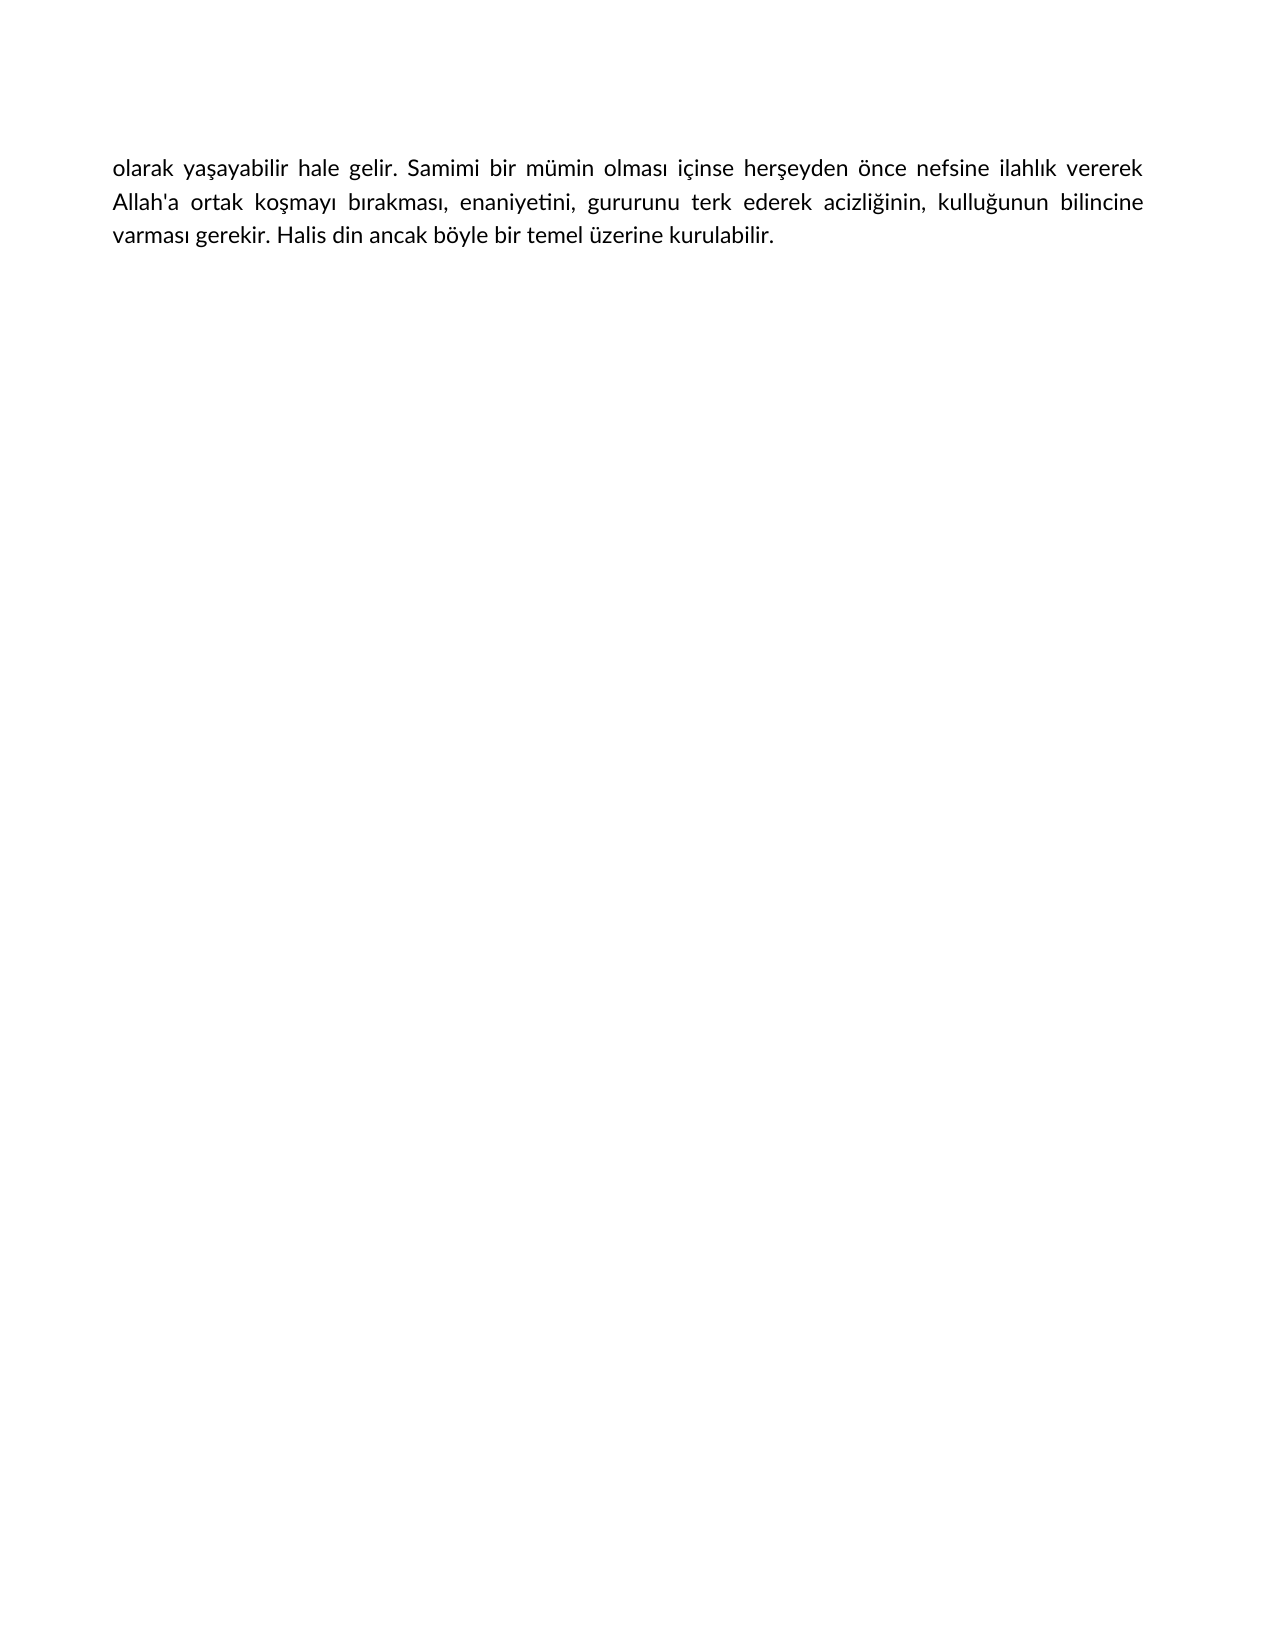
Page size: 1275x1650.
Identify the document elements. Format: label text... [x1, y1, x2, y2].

text olarak yaşayabilir hale gelir. Samimi bir mümin olması içinse herşeyden önce nefsine ilahlık vererek Allah'a ortak koşmayı bırakması, enaniyetini, gururunu terk ederek acizliğinin, kulluğunun bilincine varması gerekir. Halis din ancak böyle bir temel üzerine kurulabilir. [112, 150, 1145, 250]
